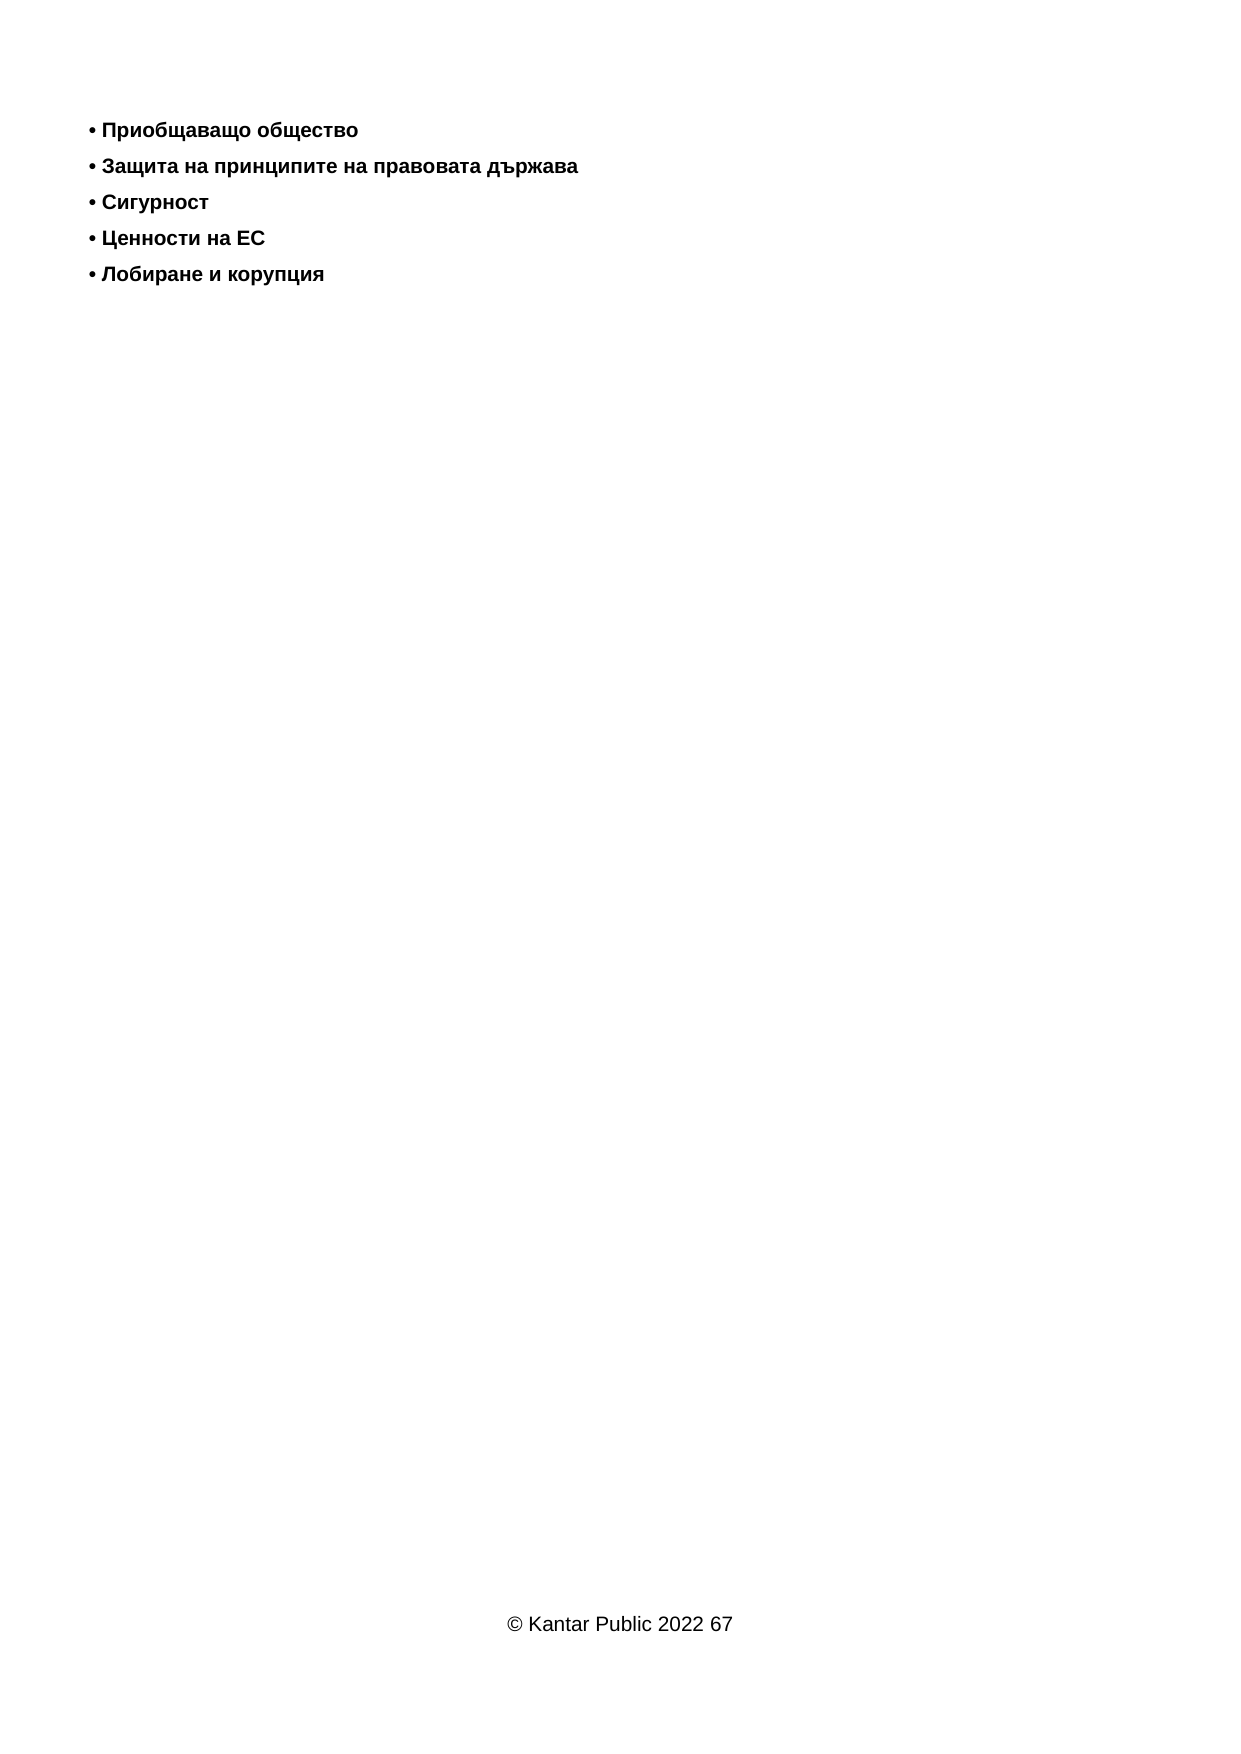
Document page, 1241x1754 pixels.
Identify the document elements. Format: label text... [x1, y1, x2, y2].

text • Приобщаващо общество [88, 118, 605, 142]
text • Защита на принципите на правовата държава [88, 154, 605, 178]
text • Лобиране и корупция [88, 261, 605, 285]
text • Сигурност [88, 190, 605, 214]
text • Ценности на ЕС [88, 226, 605, 249]
